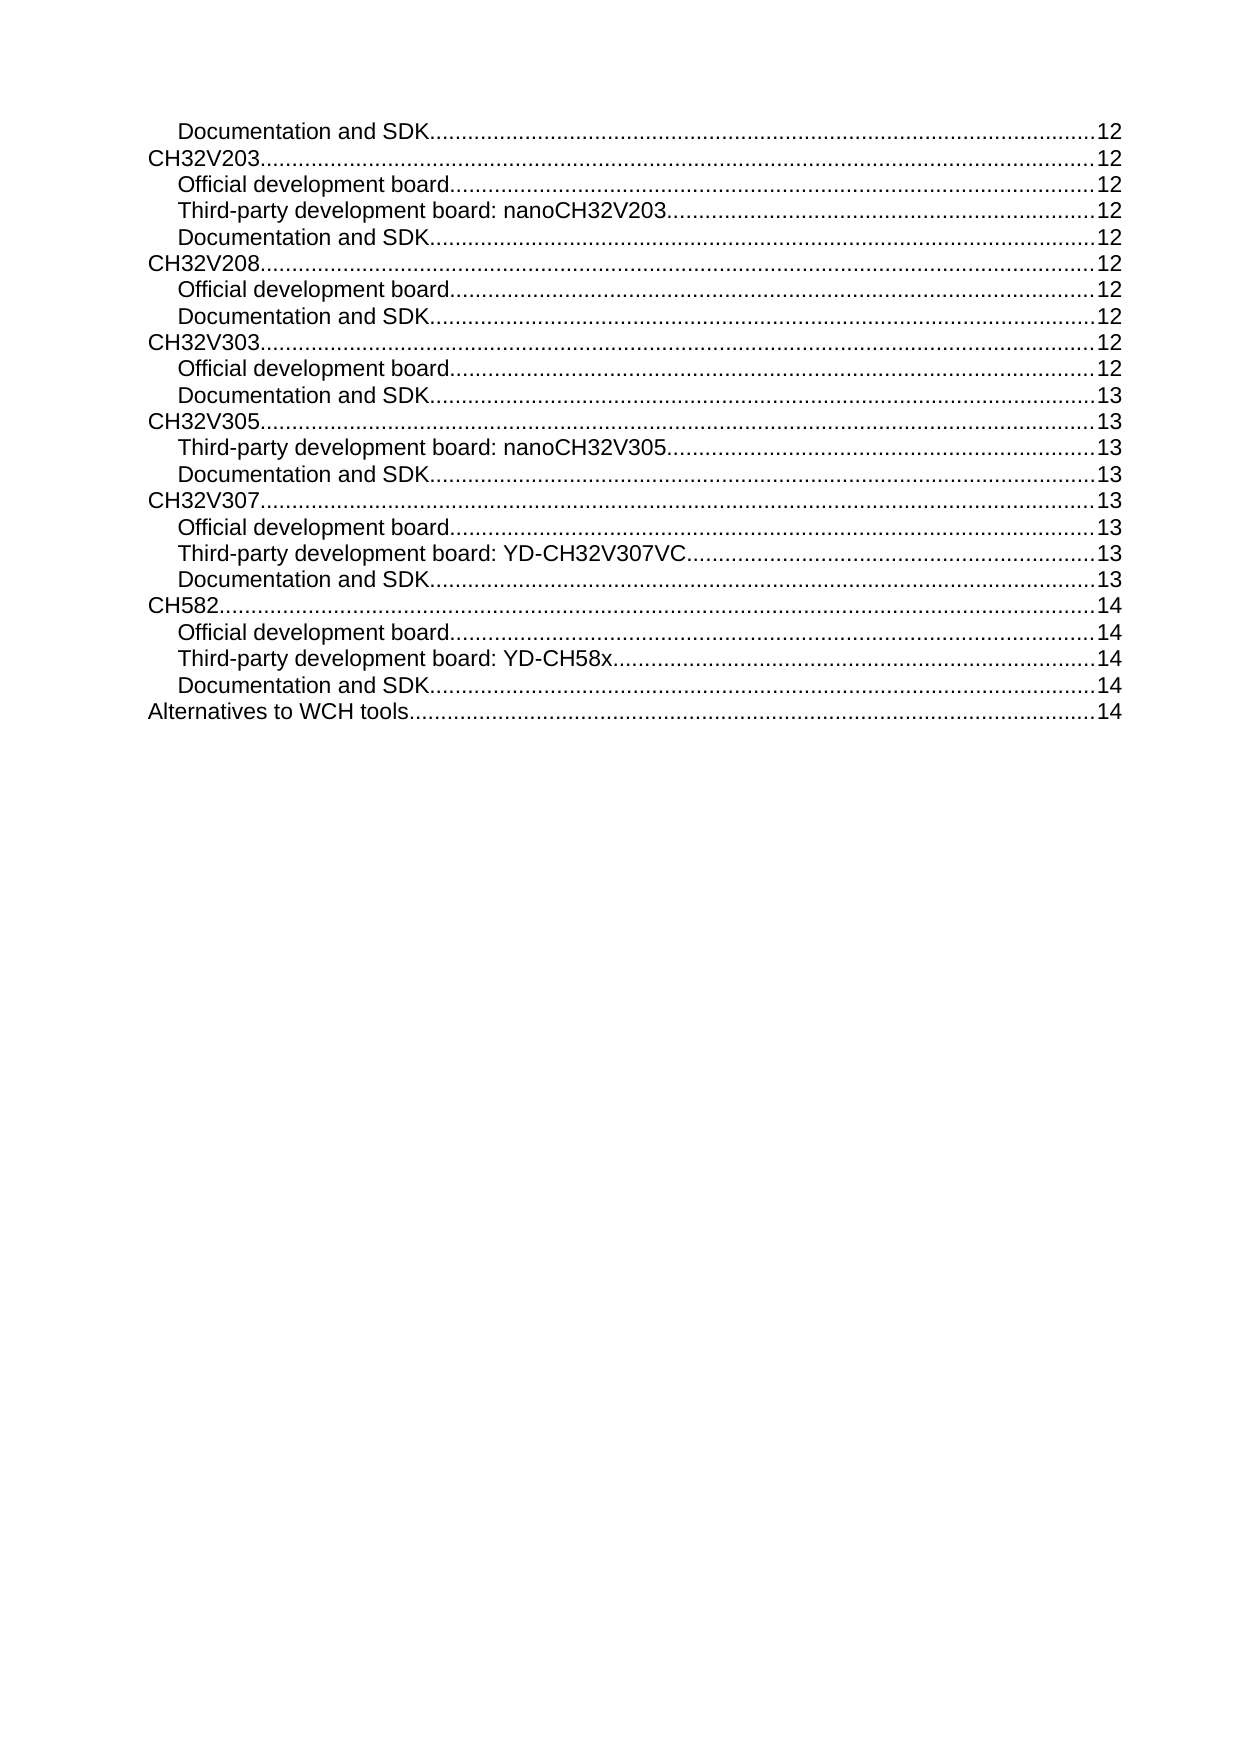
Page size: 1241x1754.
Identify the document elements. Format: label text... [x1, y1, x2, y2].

text Documentation and SDK 12 [177, 118, 1122, 144]
text Official development board 12 [177, 171, 1122, 197]
text CH32V307 13 [148, 487, 1122, 513]
text Third-party development board: YD-CH58x 14 [177, 645, 1122, 672]
text Official development board 13 [177, 513, 1122, 540]
text CH32V305 13 [148, 408, 1122, 434]
text Third-party development board: nanoCH32V203 12 [177, 197, 1122, 223]
text CH32V303 12 [148, 329, 1122, 355]
text Documentation and SDK 13 [177, 461, 1122, 487]
text Documentation and SDK 12 [177, 223, 1122, 250]
text Official development board 12 [177, 276, 1122, 303]
text Third-party development board: YD-CH32V307VC 13 [177, 540, 1122, 566]
text CH32V208 12 [148, 250, 1122, 276]
text CH32V203 12 [148, 144, 1122, 171]
text Documentation and SDK 14 [177, 672, 1122, 698]
text Alternatives to WCH tools 14 [148, 698, 1122, 724]
text Documentation and SDK 13 [177, 382, 1122, 408]
text Documentation and SDK 12 [177, 303, 1122, 329]
text CH582 14 [148, 592, 1122, 619]
text Third-party development board: nanoCH32V305 13 [177, 434, 1122, 461]
text Documentation and SDK 13 [177, 566, 1122, 592]
text Official development board 14 [177, 619, 1122, 645]
text Official development board 12 [177, 355, 1122, 382]
